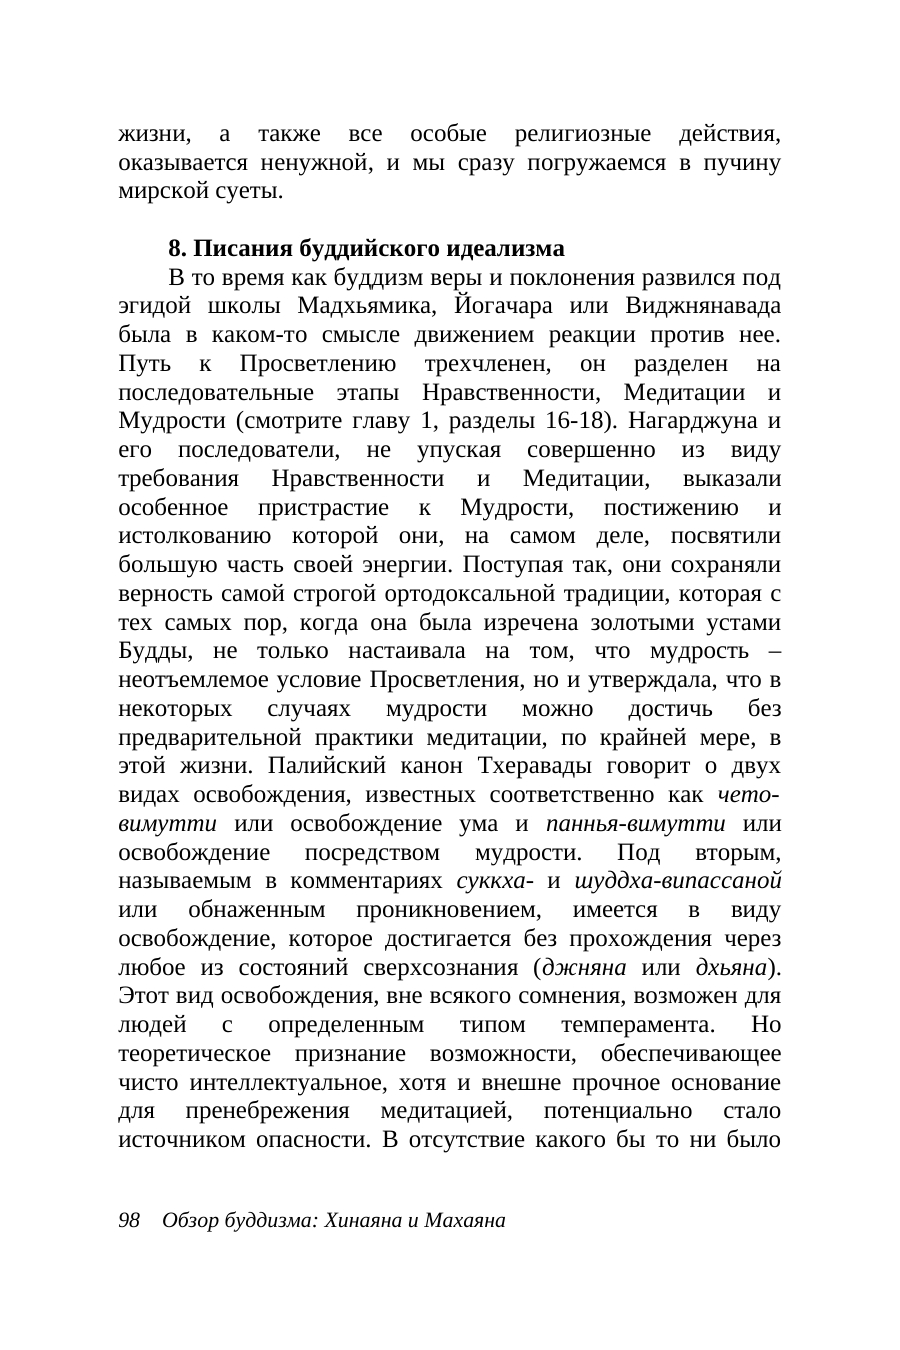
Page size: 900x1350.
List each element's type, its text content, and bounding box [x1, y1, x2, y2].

text жизни, а также все особые религиозные действия, оказывается ненужной, и мы сразу погружаемся в пучину мирской суеты. [118, 118, 782, 204]
text 8. Писания буддийского идеализма [118, 233, 782, 262]
text В то время как буддизм веры и поклонения развился под эгидой школы Мадхьямика, Йогачара или Виджнянавада была в каком-то смысле движением реакции против нее. Путь к Просветлению трехчленен, он разделен на последовательные этапы Нравственности, Медитации и Мудрости (смотрите главу 1, разделы 16-18). Нагарджуна и его последователи, не упуская совершенно из виду требования Нравственности и Медитации, выказали особенное пристрастие к Мудрости, постижению и истолкованию которой они, на самом деле, посвятили большую часть своей энергии. Поступая так, они сохраняли верность самой строгой ортодоксальной традиции, которая с тех самых пор, когда она была изречена золотыми устами Будды, не только настаивала на том, что мудрость – неотъемлемое условие Просветления, но и утверждала, что в некоторых случаях мудрости можно достичь без предварительной практики медитации, по крайней мере, в этой жизни. Палийский канон Тхеравады говорит о двух видах освобождения, известных соответственно как чето-вимутти или освобождение ума и паннья-вимутти или освобождение посредством мудрости. Под вторым, называемым в комментариях суккха- и шуддха-випассаной или обнаженным проникновением, имеется в виду освобождение, которое достигается без прохождения через любое из состояний сверхсознания (джняна или дхьяна). Этот вид освобождения, вне всякого сомнения, возможен для людей с определенным типом темперамента. Но теоретическое признание возможности, обеспечивающее чисто интеллектуальное, хотя и внешне прочное основание для пренебрежения медитацией, потенциально стало источником опасности. В отсутствие какого бы то ни было [118, 262, 782, 1153]
